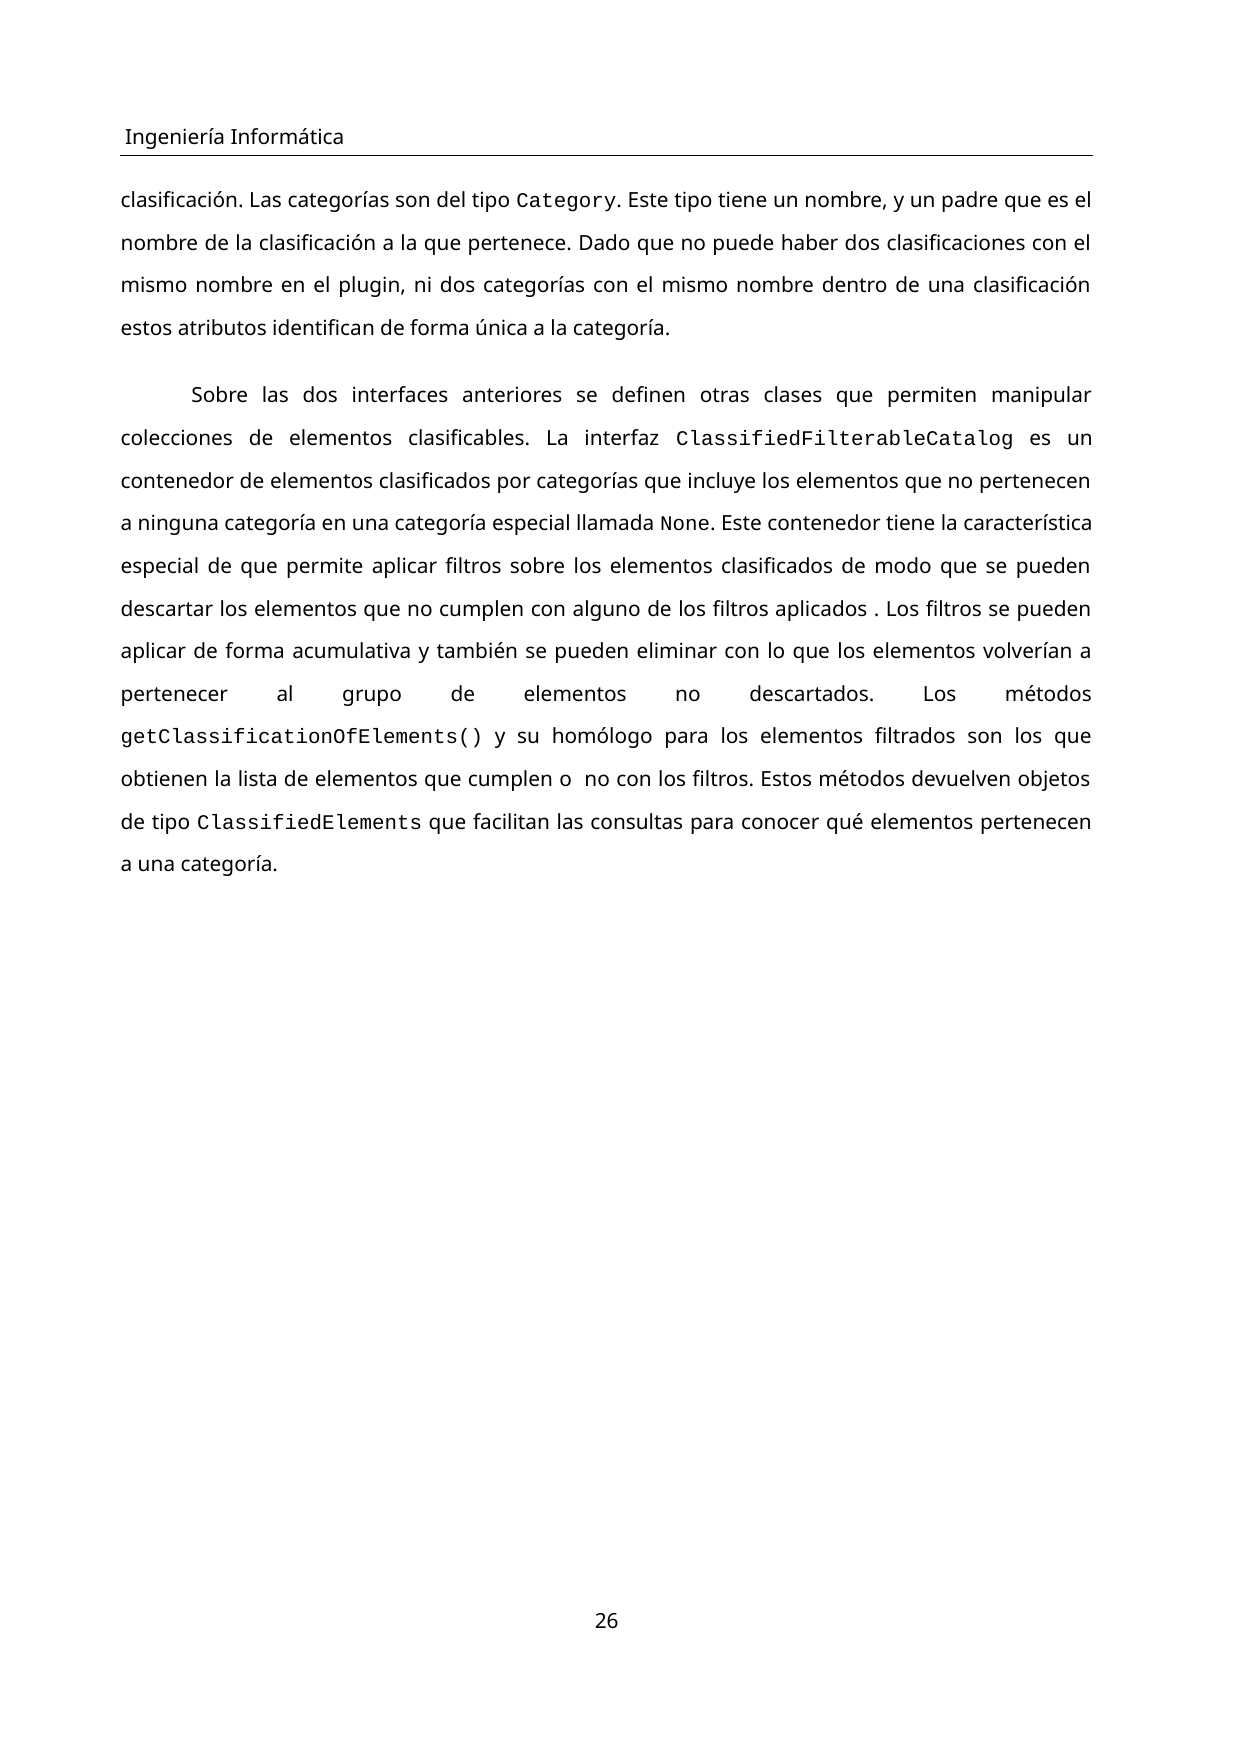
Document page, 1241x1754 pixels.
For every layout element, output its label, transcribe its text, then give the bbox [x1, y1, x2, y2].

text clasificación. Las categorías son del tipo Category. Este tipo tiene un nombre, y un padre que es el nombre de la clasificación a la que pertenece. Dado que no puede haber dos clasificaciones con el mismo nombre en el plugin, ni dos categorías con el mismo nombre dentro de una clasificación estos atributos identifican de forma única a la categoría. [120, 185, 1093, 341]
text Sobre las dos interfaces anteriores se definen otras clases que permiten manipular colecciones de elementos clasificables. La interfaz ClassifiedFilterableCatalog es un contenedor de elementos clasificados por categorías que incluye los elementos que no pertenecen a ninguna categoría en una categoría especial llamada None. Este contenedor tiene la característica especial de que permite aplicar filtros sobre los elementos clasificados de modo que se pueden descartar los elementos que no cumplen con alguno de los filtros aplicados . Los filtros se pueden aplicar de forma acumulativa y también se pueden eliminar con lo que los elementos volverían a pertenecer al grupo de elementos no descartados. Los métodos getClassificationOfElements() y su homólogo para los elementos filtrados son los que obtienen la lista de elementos que cumplen o no con los filtros. Estos métodos devuelven objetos de tipo ClassifiedElements que facilitan las consultas para conocer qué elementos pertenecen a una categoría. [120, 380, 1093, 878]
